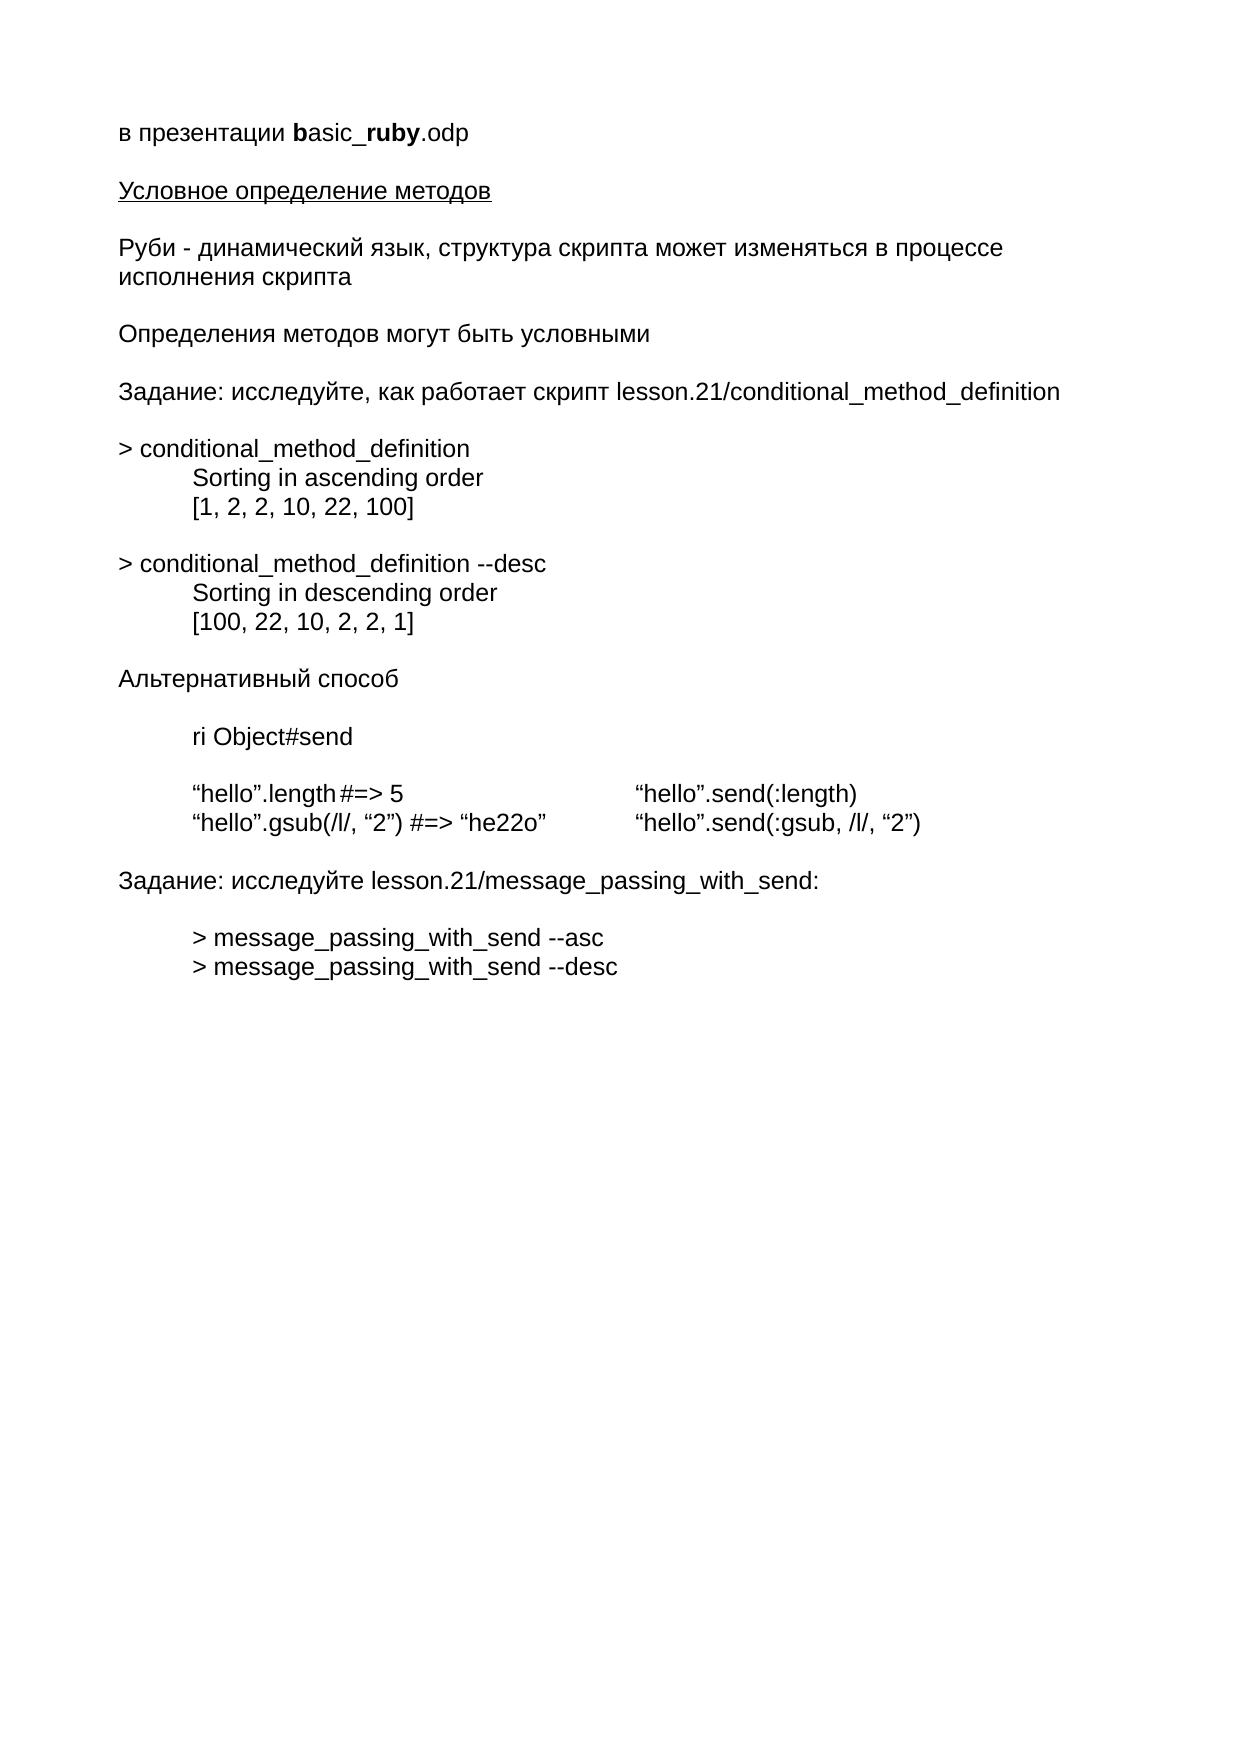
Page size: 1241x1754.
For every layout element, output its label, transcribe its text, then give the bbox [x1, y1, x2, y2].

text > conditional_method_definition [118, 434, 1122, 463]
text “hello”.length #=> 5 “hello”.send(:length) [118, 779, 1122, 808]
text > conditional_method_definition --desc [118, 549, 1122, 578]
text Sorting in descending order [118, 578, 1122, 607]
text Задание: исследуйте, как работает скрипт lesson.21/conditional_method_definition [118, 377, 1122, 406]
text в презентации basic_ruby.odp [118, 118, 1122, 147]
text Определения методов могут быть условными [118, 319, 1122, 348]
text Sorting in ascending order [118, 463, 1122, 492]
text ri Object#send [118, 722, 1122, 751]
text > message_passing_with_send --desc [118, 952, 1122, 981]
text [100, 22, 10, 2, 2, 1] [118, 607, 1122, 636]
text [1, 2, 2, 10, 22, 100] [118, 492, 1122, 521]
text “hello”.gsub(/l/, “2”) #=> “he22o” “hello”.send(:gsub, /l/, “2”) [118, 808, 1122, 837]
text Задание: исследуйте lesson.21/message_passing_with_send: [118, 866, 1122, 894]
text Альтернативный способ [118, 664, 1122, 693]
text Руби - динамический язык, структура скрипта может изменяться в процессе исполнения скрипта [118, 233, 1122, 291]
text Условное определение методов [118, 176, 1122, 204]
text > message_passing_with_send --asc [118, 923, 1122, 952]
